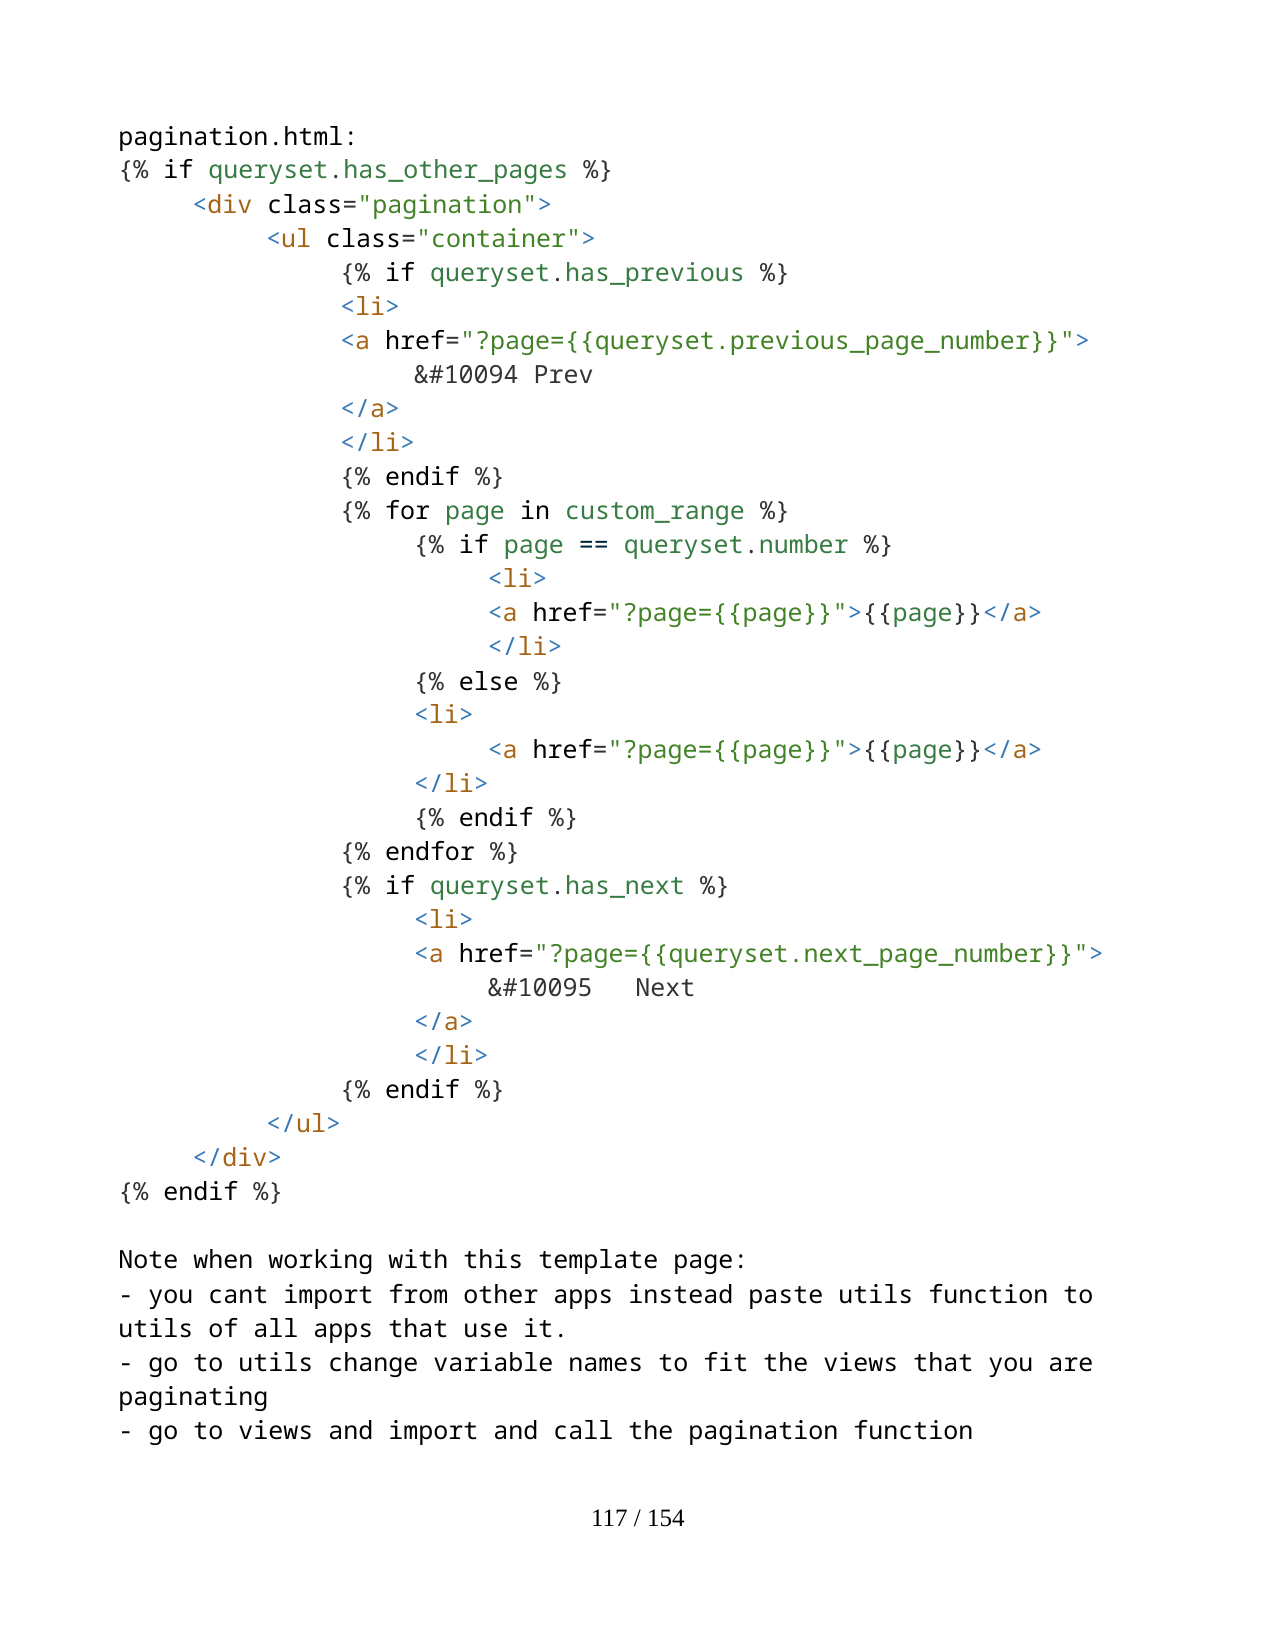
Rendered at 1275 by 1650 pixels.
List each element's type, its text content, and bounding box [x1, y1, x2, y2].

text {% endif %} [118, 1174, 1157, 1208]
text </a> [118, 1004, 1157, 1038]
text <a href="?page={{page}}">{{page}}</a> [118, 595, 1157, 629]
text </li> [118, 765, 1157, 799]
text <li> [118, 697, 1157, 731]
text {% if queryset.has_next %} [118, 867, 1157, 902]
text </div> [118, 1140, 1157, 1174]
text <a href="?page={{queryset.previous_page_number}}"> [118, 322, 1157, 357]
text &#10095 Next [118, 970, 1157, 1004]
text </ul> [118, 1106, 1157, 1140]
text - you cant import from other apps instead paste utils function to utils of all apps that use it. [118, 1276, 1157, 1344]
text {% endfor %} [118, 833, 1157, 867]
text <li> [118, 561, 1157, 595]
text - go to views and import and call the pagination function [118, 1412, 1157, 1447]
text {% for page in custom_range %} [118, 493, 1157, 527]
text &#10094 Prev [118, 357, 1157, 391]
text <div class="pagination"> [118, 186, 1157, 220]
text <li> [118, 288, 1157, 322]
text pagination.html: [118, 118, 1157, 152]
text </li> [118, 425, 1157, 459]
text {% endif %} [118, 459, 1157, 493]
text {% endif %} [118, 799, 1157, 833]
text <ul class="container"> [118, 220, 1157, 254]
text {% if page == queryset.number %} [118, 527, 1157, 561]
text </li> [118, 629, 1157, 663]
text {% if queryset.has_previous %} [118, 254, 1157, 288]
text - go to utils change variable names to fit the views that you are paginating [118, 1344, 1157, 1412]
text {% if queryset.has_other_pages %} [118, 152, 1157, 186]
text <a href="?page={{page}}">{{page}}</a> [118, 731, 1157, 765]
text {% else %} [118, 663, 1157, 697]
text <li> [118, 902, 1157, 936]
text </li> [118, 1038, 1157, 1072]
text {% endif %} [118, 1072, 1157, 1106]
text Note when working with this template page: [118, 1242, 1157, 1276]
text </a> [118, 391, 1157, 425]
text <a href="?page={{queryset.next_page_number}}"> [118, 936, 1157, 970]
